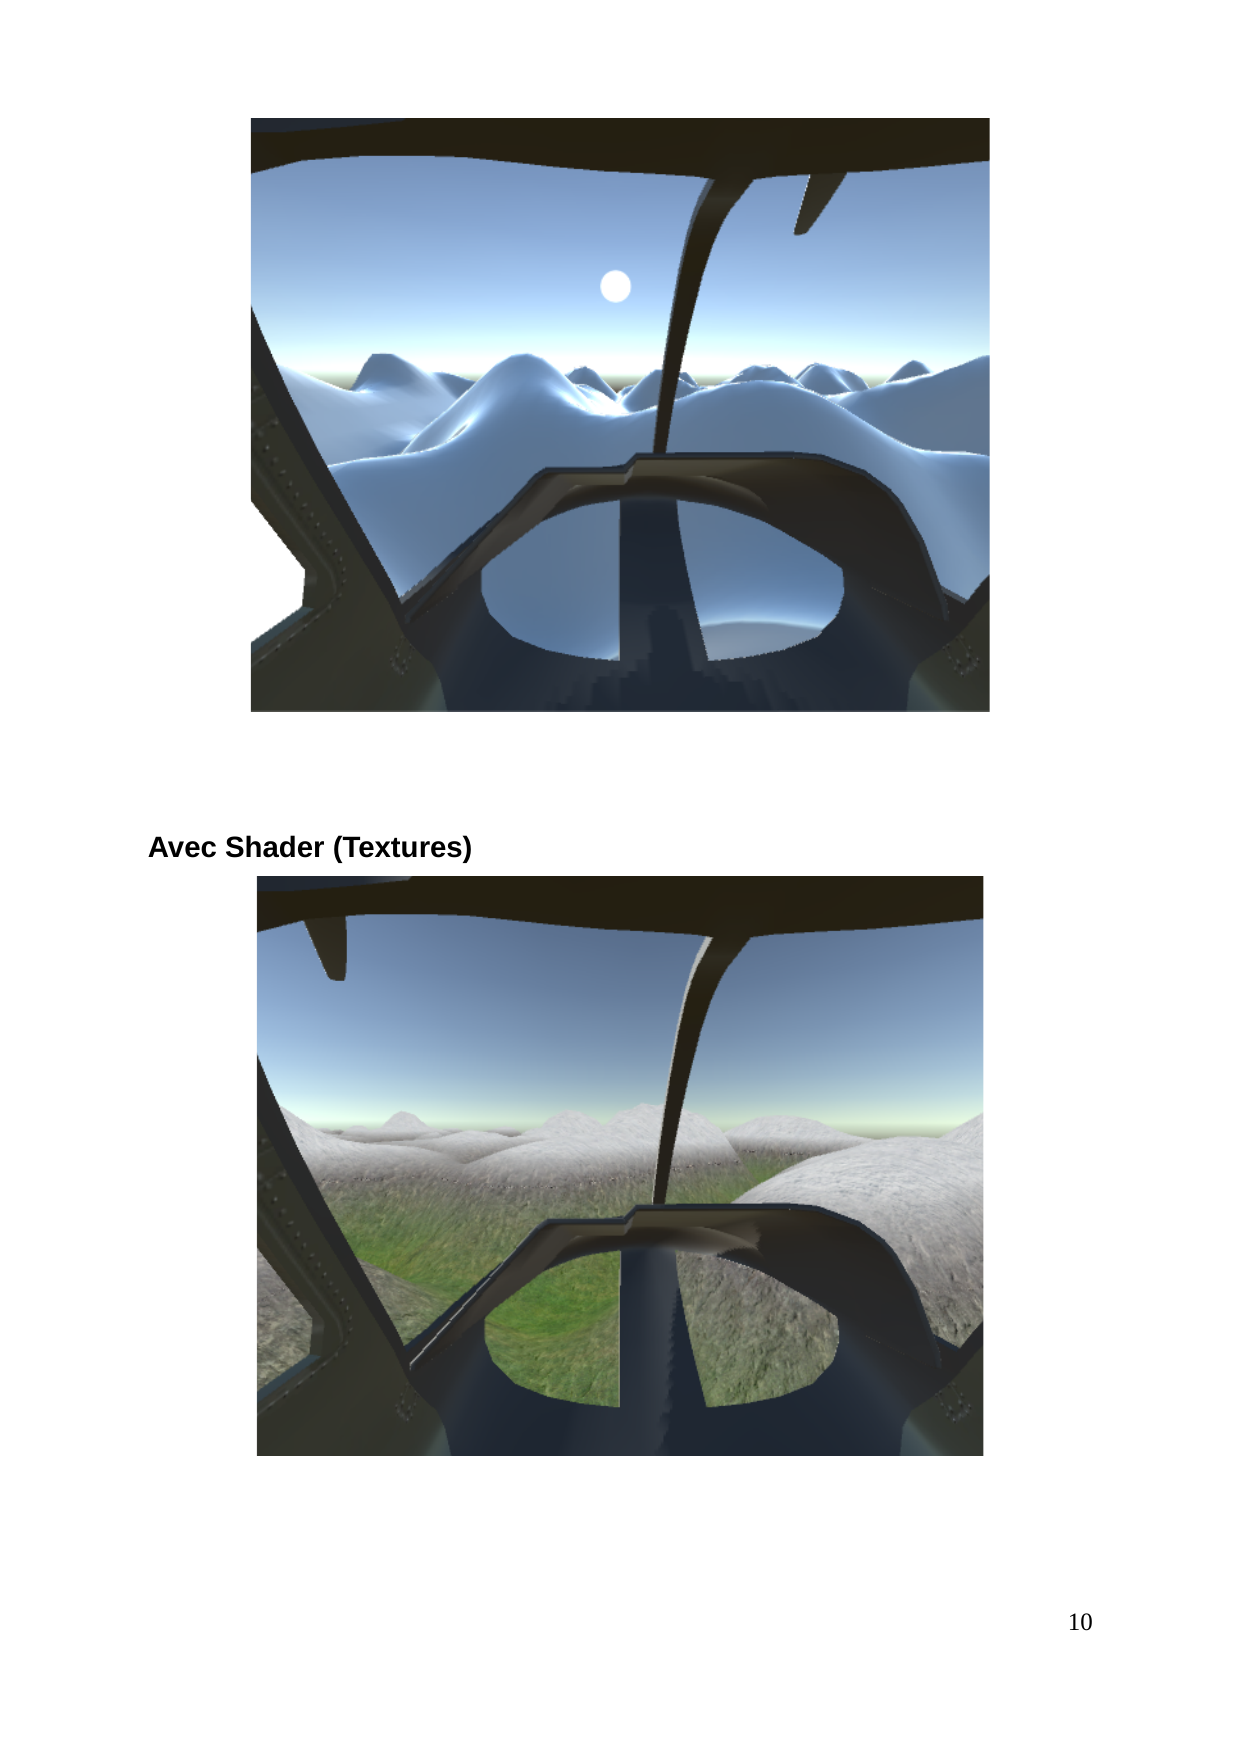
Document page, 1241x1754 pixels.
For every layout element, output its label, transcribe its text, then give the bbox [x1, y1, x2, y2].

subtitle Avec Shader (Textures) [148, 830, 1093, 864]
picture [250, 118, 990, 712]
picture [256, 876, 984, 1456]
